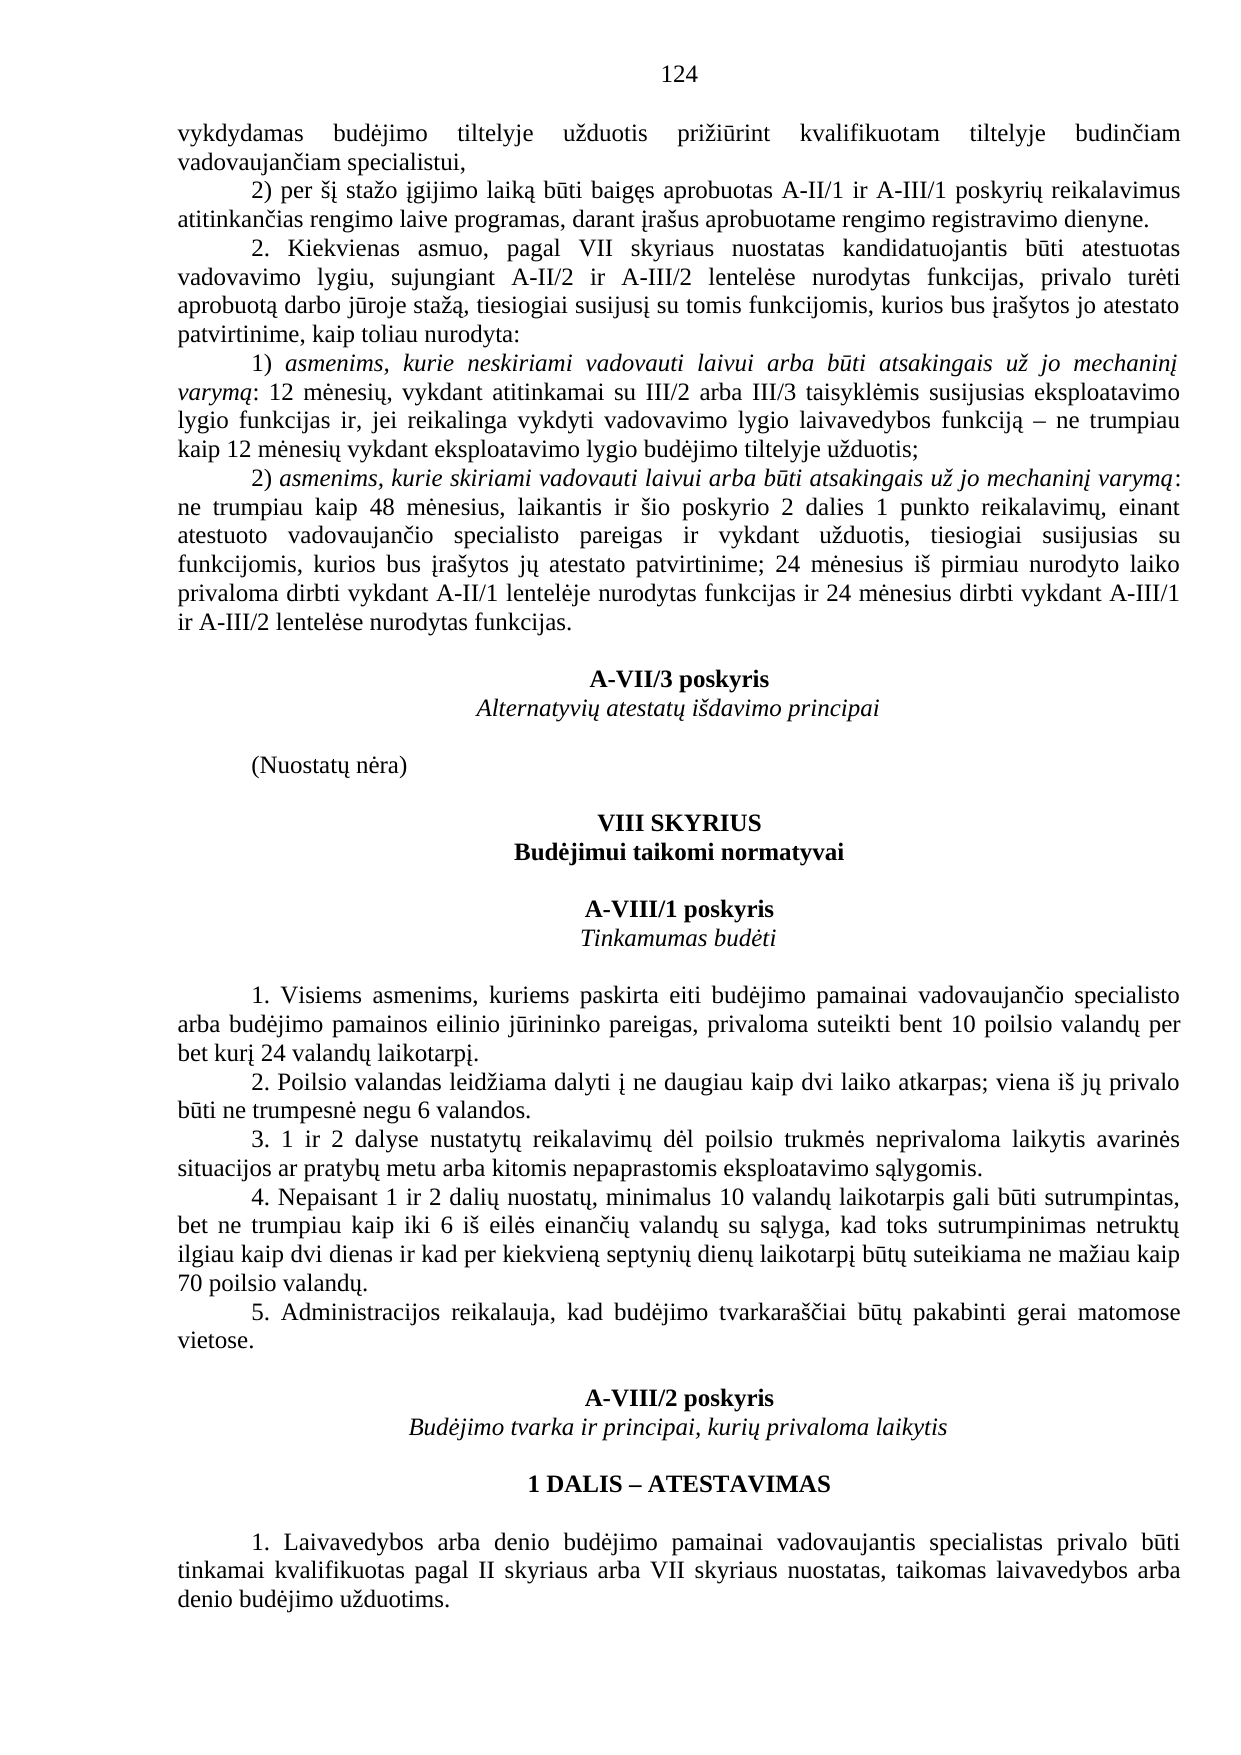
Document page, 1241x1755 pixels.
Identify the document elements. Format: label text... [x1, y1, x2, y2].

text A-VIII/1 poskyris [177, 894, 1181, 923]
text Budėjimui taikomi normatyvai [177, 837, 1181, 866]
text 4. Nepaisant 1 ir 2 dalių nuostatų, minimalus 10 valandų laikotarpis gali būti sutrumpintas, bet ne trumpiau kaip iki 6 iš eilės einančių valandų su sąlyga, kad toks sutrumpinimas netruktų ilgiau kaip dvi dienas ir kad per kiekvieną septynių dienų laikotarpį būtų suteikiama ne mažiau kaip 70 poilsio valandų. [177, 1182, 1181, 1297]
text Alternatyvių atestatų išdavimo principai [177, 693, 1181, 722]
text 2) asmenims, kurie skiriami vadovauti laivui arba būti atsakingais už jo mechaninį varymą: ne trumpiau kaip 48 mėnesius, laikantis ir šio poskyrio 2 dalies 1 punkto reikalavimų, einant atestuoto vadovaujančio specialisto pareigas ir vykdant užduotis, tiesiogiai susijusias su funkcijomis, kurios bus įrašytos jų atestato patvirtinime; 24 mėnesius iš pirmiau nurodyto laiko privaloma dirbti vykdant A-II/1 lentelėje nurodytas funkcijas ir 24 mėnesius dirbti vykdant A-III/1 ir A-III/2 lentelėse nurodytas funkcijas. [177, 463, 1181, 636]
text 1) asmenims, kurie neskiriami vadovauti laivui arba būti atsakingais už jo mechaninį varymą: 12 mėnesių, vykdant atitinkamai su III/2 arba III/3 taisyklėmis susijusias eksploatavimo lygio funkcijas ir, jei reikalinga vykdyti vadovavimo lygio laivavedybos funkciją – ne trumpiau kaip 12 mėnesių vykdant eksploatavimo lygio budėjimo tiltelyje užduotis; [177, 348, 1181, 463]
text 1. Visiems asmenims, kuriems paskirta eiti budėjimo pamainai vadovaujančio specialisto arba budėjimo pamainos eilinio jūrininko pareigas, privaloma suteikti bent 10 poilsio valandų per bet kurį 24 valandų laikotarpį. [177, 981, 1181, 1067]
text 5. Administracijos reikalauja, kad budėjimo tvarkaraščiai būtų pakabinti gerai matomose vietose. [177, 1297, 1181, 1354]
text 3. 1 ir 2 dalyse nustatytų reikalavimų dėl poilsio trukmės neprivaloma laikytis avarinės situacijos ar pratybų metu arba kitomis nepaprastomis eksploatavimo sąlygomis. [177, 1124, 1181, 1182]
text 2. Kiekvienas asmuo, pagal VII skyriaus nuostatas kandidatuojantis būti atestuotas vadovavimo lygiu, sujungiant A-II/2 ir A-III/2 lentelėse nurodytas funkcijas, privalo turėti aprobuotą darbo jūroje stažą, tiesiogiai susijusį su tomis funkcijomis, kurios bus įrašytos jo atestato patvirtinime, kaip toliau nurodyta: [177, 233, 1181, 348]
text A-VII/3 poskyris [177, 664, 1181, 693]
text VIII skyrius [177, 808, 1181, 837]
text vykdydamas budėjimo tiltelyje užduotis prižiūrint kvalifikuotam tiltelyje budinčiam vadovaujančiam specialistui, [177, 118, 1181, 176]
text 1 DALIS – ATESTAVIMAS [177, 1469, 1181, 1498]
text 2. Poilsio valandas leidžiama dalyti į ne daugiau kaip dvi laiko atkarpas; viena iš jų privalo būti ne trumpesnė negu 6 valandos. [177, 1067, 1181, 1124]
text 1. Laivavedybos arba denio budėjimo pamainai vadovaujantis specialistas privalo būti tinkamai kvalifikuotas pagal II skyriaus arba VII skyriaus nuostatas, taikomas laivavedybos arba denio budėjimo užduotims. [177, 1527, 1181, 1613]
text (Nuostatų nėra) [177, 751, 1181, 779]
text A-VIII/2 poskyris [177, 1383, 1181, 1412]
text Tinkamumas budėti [177, 923, 1181, 952]
text Budėjimo tvarka ir principai, kurių privaloma laikytis [177, 1412, 1181, 1441]
text 2) per šį stažo įgijimo laiką būti baigęs aprobuotas A-II/1 ir A-III/1 poskyrių reikalavimus atitinkančias rengimo laive programas, darant įrašus aprobuotame rengimo registravimo dienyne. [177, 176, 1181, 233]
